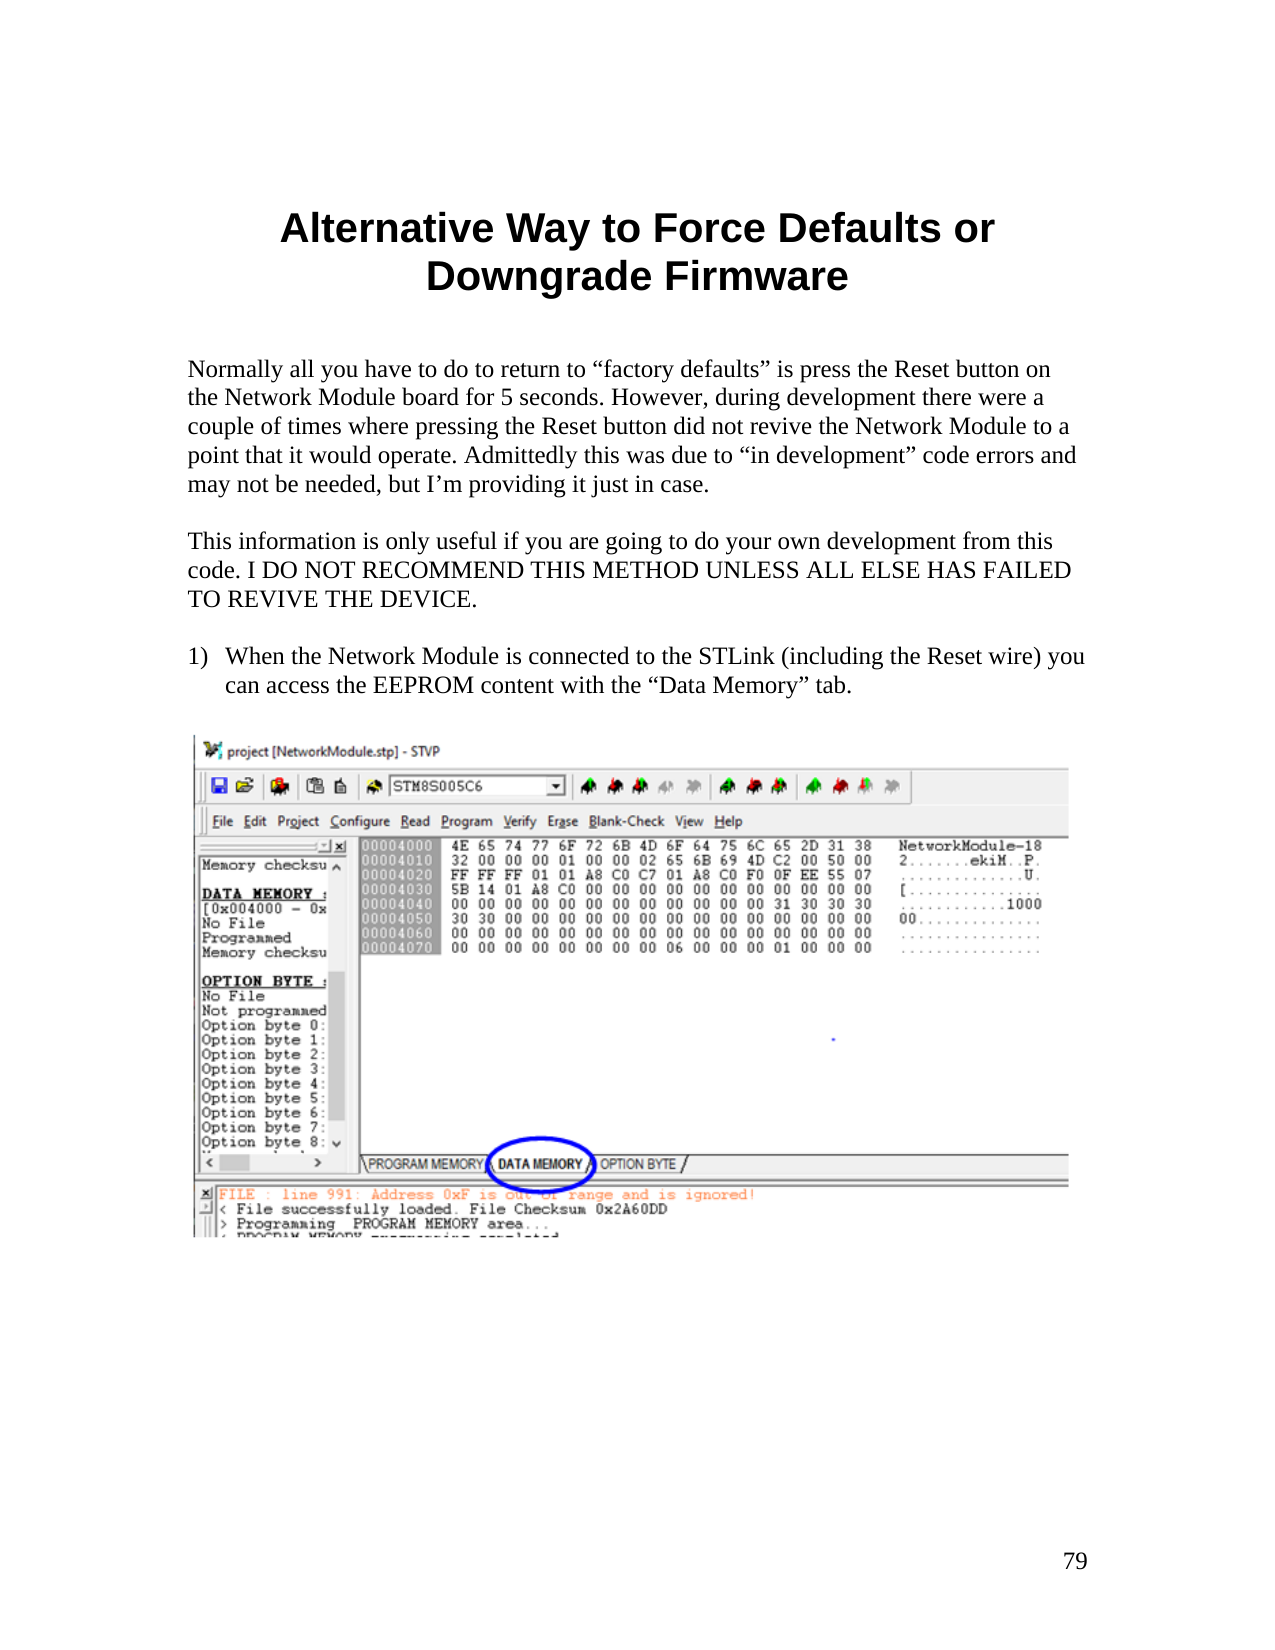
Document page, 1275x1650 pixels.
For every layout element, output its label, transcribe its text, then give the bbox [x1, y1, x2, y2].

subtitle Alternative Way to Force Defaults or Downgrade Firmware [187, 204, 1087, 299]
text Normally all you have to do to return to “factory defaults” is press the Reset button on the Network Module board for 5 seconds. However, during development there were a couple of times where pressing the Reset button did not revive the Network Module to a point that it would operate. Admittedly this was due to “in development” code errors and may not be needed, but I’m providing it just in case. [187, 354, 1087, 497]
text This information is only useful if you are going to do your own development from this code. I DO NOT RECOMMEND THIS METHOD UNLESS ALL ELSE HAS FAILED TO REVIVE THE DEVICE. [187, 526, 1087, 612]
list When the Network Module is connected to the STLink (including the Reset wire) you can access the EEPROM content with the “Data Memory” tab. [187, 641, 1087, 699]
picture [187, 727, 1081, 1251]
